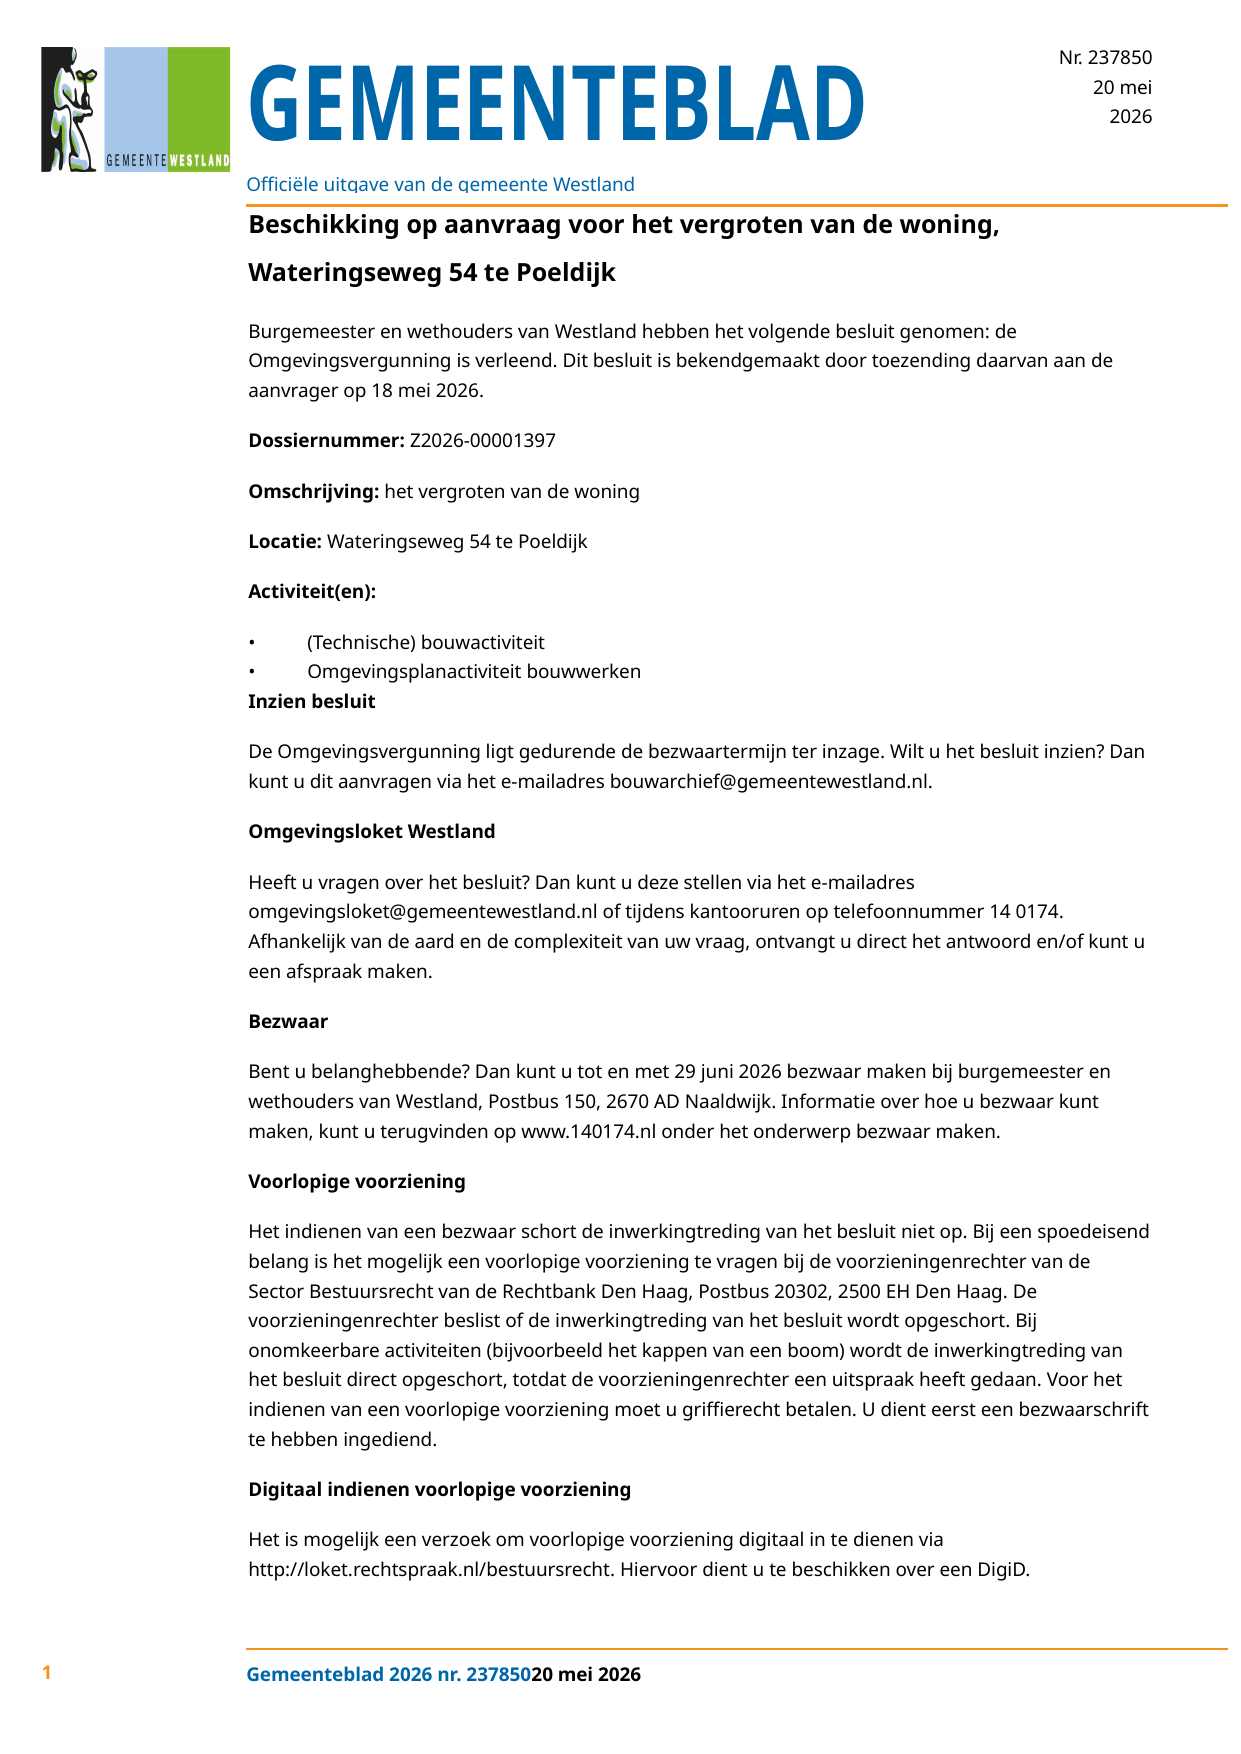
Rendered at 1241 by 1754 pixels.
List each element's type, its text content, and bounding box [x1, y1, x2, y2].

text Heeft u vragen over het besluit? Dan kunt u deze stellen via het e-mailadres omgevingsloket@gemeentewestland.nl of tijdens kantooruren op telefoonnummer 14 0174. Afhankelijk van de aard en de complexiteit van uw vraag, ontvangt u direct het antwoord en/of kunt u een afspraak maken. [248, 869, 1152, 984]
text Het is mogelijk een verzoek om voorlopige voorziening digitaal in te dienen via http://loket.rechtspraak.nl/bestuursrecht. Hiervoor dient u te beschikken over een DigiD. [248, 1527, 1152, 1582]
text Omgevingsloket Westland [248, 819, 1152, 844]
picture [41, 47, 231, 172]
text De Omgevingsvergunning ligt gedurende de bezwaartermijn ter inzage. Wilt u het besluit inzien? Dan kunt u dit aanvragen via het e-mailadres bouwarchief@gemeentewestland.nl. [248, 739, 1152, 794]
text Beschikking op aanvraag voor het vergroten van de woning, Wateringseweg 54 te Poeldijk [248, 207, 1152, 288]
list Omgevingsplanactiviteit bouwwerken [248, 659, 1152, 684]
text Bezwaar [248, 1008, 1152, 1034]
text Inzien besluit [248, 688, 1152, 714]
text Dossiernummer: Z2026-00001397 [248, 427, 1152, 453]
text Voorlopige voorziening [248, 1168, 1152, 1194]
text Activiteit(en): [248, 579, 1152, 604]
text Digitaal indienen voorlopige voorziening [248, 1476, 1152, 1502]
list (Technische) bouwactiviteit [248, 629, 1152, 655]
text Locatie: Wateringseweg 54 te Poeldijk [248, 528, 1152, 554]
text Bent u belanghebbende? Dan kunt u tot en met 29 juni 2026 bezwaar maken bij burgemeester en wethouders van Westland, Postbus 150, 2670 AD Naaldwijk. Informatie over hoe u bezwaar kunt maken, kunt u terugvinden op www.140174.nl onder het onderwerp bezwaar maken. [248, 1059, 1152, 1144]
text Omschrijving: het vergroten van de woning [248, 478, 1152, 504]
text Burgemeester en wethouders van Westland hebben het volgende besluit genomen: de Omgevingsvergunning is verleend. Dit besluit is bekendgemaakt door toezending daarvan aan de aanvrager op 18 mei 2026. [248, 318, 1152, 403]
text Het indienen van een bezwaar schort de inwerkingtreding van het besluit niet op. Bij een spoedeisend belang is het mogelijk een voorlopige voorziening te vragen bij de voorzieningenrechter van de Sector Bestuursrecht van de Rechtbank Den Haag, Postbus 20302, 2500 EH Den Haag. De voorzieningenrechter beslist of de inwerkingtreding van het besluit wordt opgeschort. Bij onomkeerbare activiteiten (bijvoorbeeld het kappen van een boom) wordt de inwerkingtreding van het besluit direct opgeschort, totdat de voorzieningenrechter een uitspraak heeft gedaan. Voor het indienen van een voorlopige voorziening moet u griffierecht betalen. U dient eerst een bezwaarschrift te hebben ingediend. [248, 1219, 1152, 1452]
